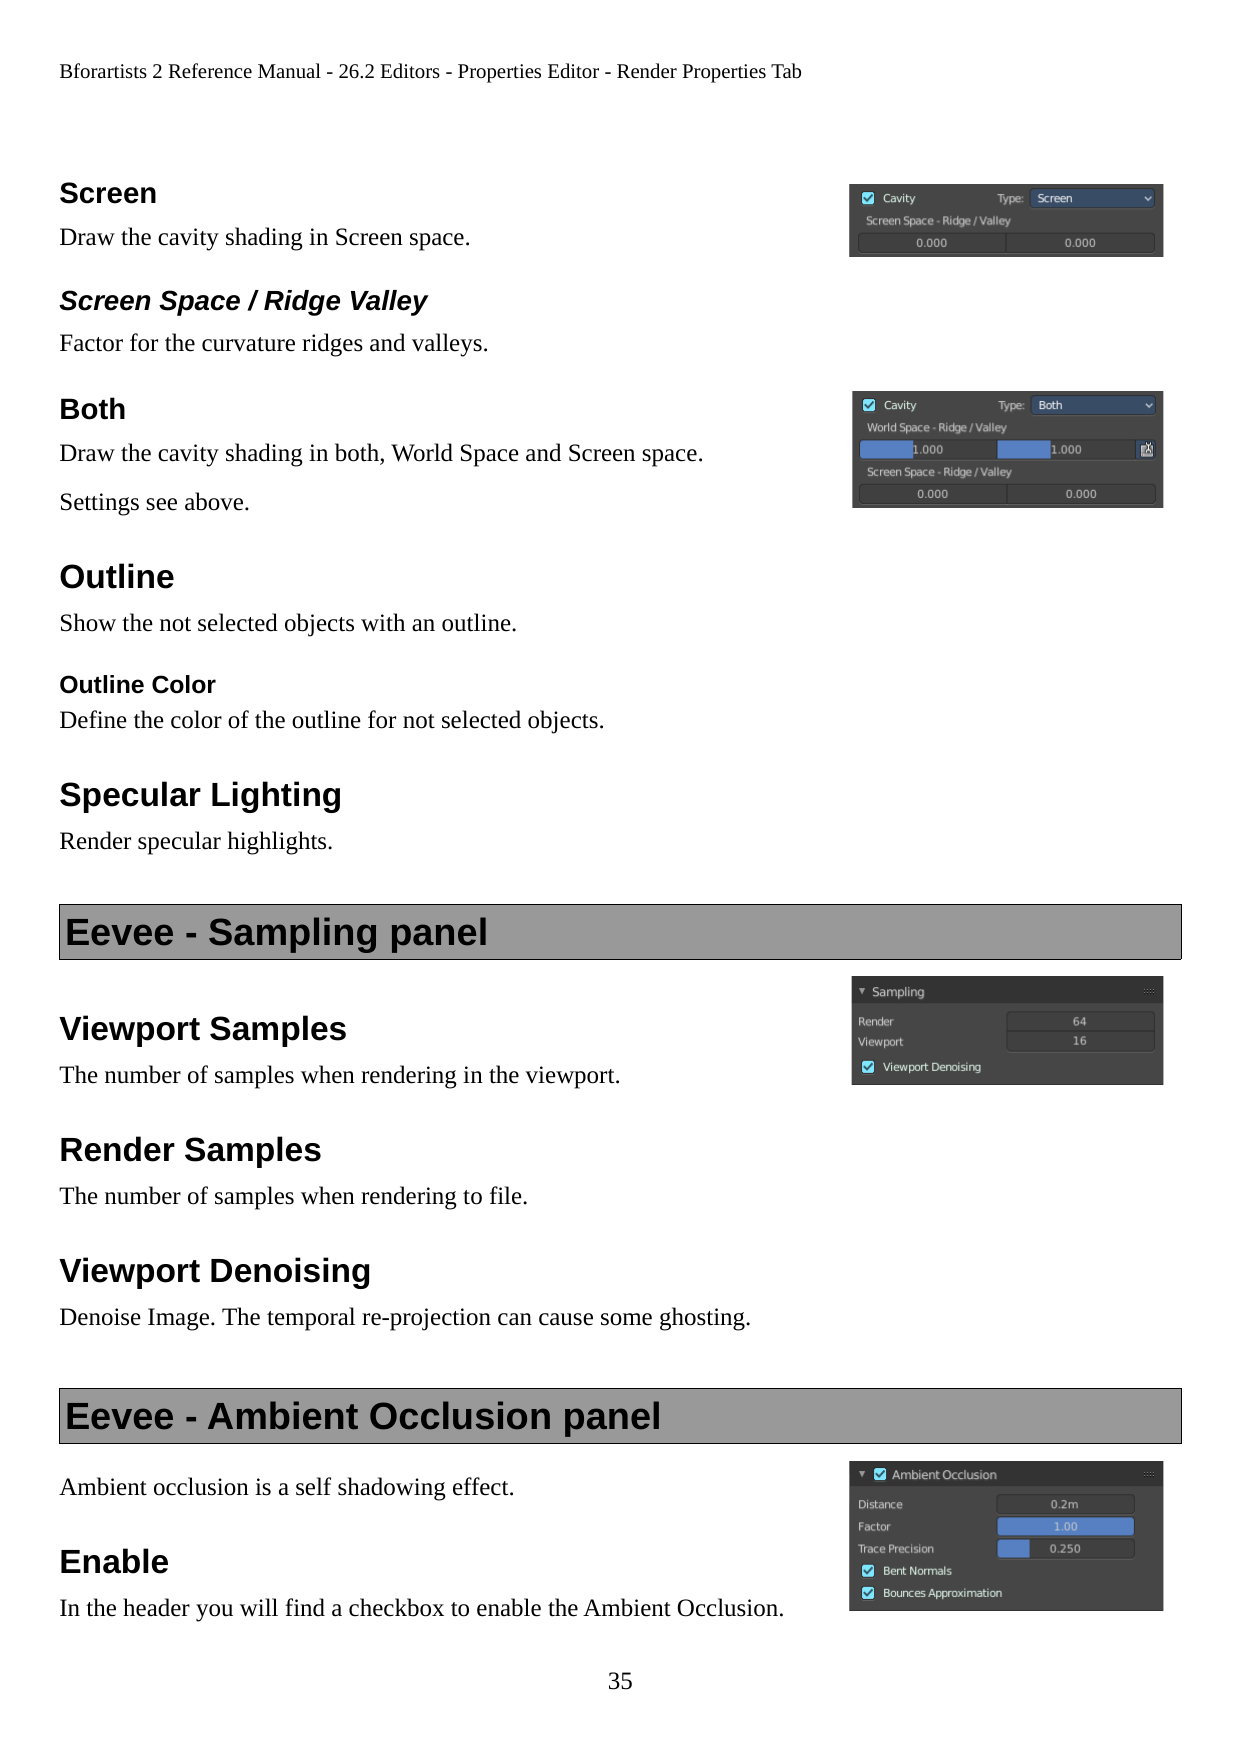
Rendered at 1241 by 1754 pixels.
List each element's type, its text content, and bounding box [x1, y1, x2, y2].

picture [849, 184, 1164, 257]
picture [852, 391, 1164, 508]
subtitle Viewport Denoising [59, 1251, 1181, 1289]
text Draw the cavity shading in Screen space. [59, 222, 849, 251]
table_header Eevee - Ambient Occlusion panel [60, 1389, 1181, 1443]
text Ambient occlusion is a self shadowing effect. [59, 1472, 849, 1501]
subtitle Both [59, 392, 852, 426]
subtitle Viewport Samples [59, 1008, 851, 1047]
subtitle [1164, 1008, 1181, 1047]
text The number of samples when rendering to file. [59, 1181, 1181, 1209]
text In the header you will find a checkbox to enable the Ambient Occlusion. [59, 1593, 1181, 1622]
picture [851, 976, 1164, 1085]
text The number of samples when rendering in the viewport. [59, 1060, 1181, 1088]
subtitle Enable [59, 1542, 849, 1581]
subtitle Render Samples [59, 1129, 1181, 1168]
subtitle Specular Lighting [59, 775, 1181, 813]
subtitle [1164, 392, 1181, 426]
text Factor for the curvature ridges and valleys. [59, 328, 1181, 357]
text Show the not selected objects with an outline. [59, 608, 1181, 637]
picture [849, 1461, 1164, 1611]
text Render specular highlights. [59, 826, 1181, 854]
text Denoise Image. The temporal re-projection can cause some ghosting. [59, 1302, 1181, 1331]
subtitle Outline Color [59, 670, 1181, 698]
text Define the color of the outline for not selected objects. [59, 705, 1181, 733]
text Draw the cavity shading in both, World Space and Screen space. [59, 438, 852, 467]
subtitle Screen Space / Ridge Valley [59, 284, 1181, 316]
subtitle [1164, 1542, 1181, 1581]
table_header Eevee - Sampling panel [60, 905, 1181, 959]
subtitle Outline [59, 557, 1181, 596]
subtitle Screen [59, 176, 1181, 210]
text Settings see above. [59, 487, 1181, 516]
